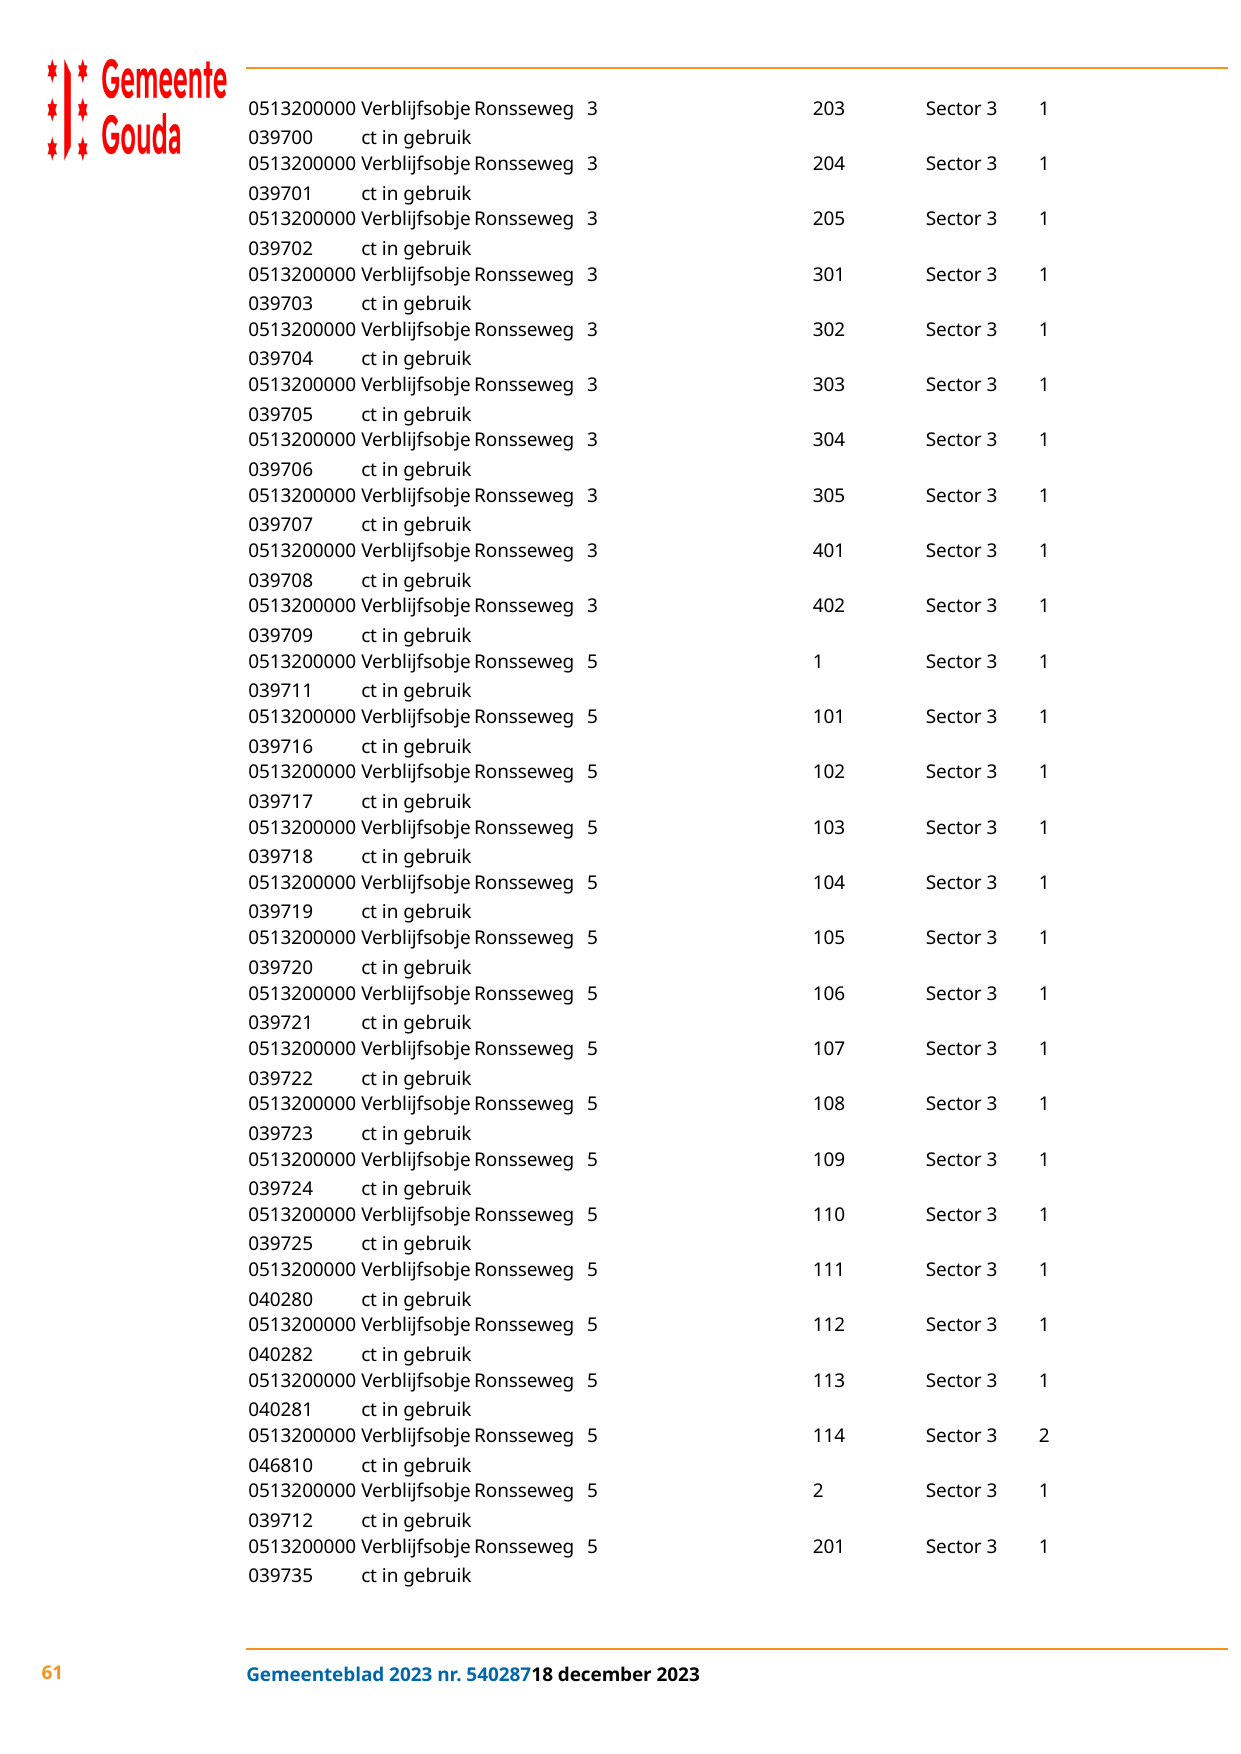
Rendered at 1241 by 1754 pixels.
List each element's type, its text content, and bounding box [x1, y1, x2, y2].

table_cell Ronsseweg [474, 1478, 587, 1533]
table_cell Verblijfsobject in gebruik [361, 261, 474, 316]
table_cell 303 [813, 371, 926, 427]
table_cell 110 [813, 1201, 926, 1256]
table_cell 5 [587, 1367, 700, 1422]
table_cell 101 [813, 703, 926, 758]
table_cell Verblijfsobject in gebruik [361, 925, 474, 980]
table_cell Ronsseweg [474, 1367, 587, 1422]
table_cell 2 [1039, 1422, 1152, 1478]
table_cell 1 [1039, 1090, 1152, 1146]
table_cell Verblijfsobject in gebruik [361, 205, 474, 261]
table_cell 1 [1039, 925, 1152, 980]
table_cell 1 [1039, 980, 1152, 1035]
table_cell 5 [587, 1090, 700, 1146]
table_cell 0513200000039716 [248, 703, 361, 758]
table_cell 0513200000039718 [248, 814, 361, 869]
table_cell Ronsseweg [474, 482, 587, 537]
table_cell 0513200000040282 [248, 1312, 361, 1367]
table_cell 1 [1039, 371, 1152, 427]
table_cell [700, 1256, 813, 1312]
table_cell Verblijfsobject in gebruik [361, 703, 474, 758]
table_cell 1 [1039, 261, 1152, 316]
table_cell 3 [587, 261, 700, 316]
table_cell Ronsseweg [474, 261, 587, 316]
table_cell 304 [813, 427, 926, 482]
table_cell Sector 3 [926, 316, 1038, 371]
table_cell 201 [813, 1533, 926, 1588]
table_cell Verblijfsobject in gebruik [361, 1478, 474, 1533]
table_cell 3 [587, 205, 700, 261]
table_cell 104 [813, 869, 926, 924]
table_cell 0513200000039719 [248, 869, 361, 924]
table_cell 1 [1039, 482, 1152, 537]
table_cell 5 [587, 980, 700, 1035]
table_cell 401 [813, 537, 926, 593]
table_cell 3 [587, 150, 700, 205]
table_cell 1 [1039, 1256, 1152, 1312]
table_cell [700, 371, 813, 427]
table_cell Sector 3 [926, 593, 1038, 648]
table_cell Ronsseweg [474, 759, 587, 814]
table_cell [700, 537, 813, 593]
table_cell Verblijfsobject in gebruik [361, 980, 474, 1035]
table_cell Sector 3 [926, 1035, 1038, 1090]
table_cell Ronsseweg [474, 150, 587, 205]
table_cell 1 [1039, 1312, 1152, 1367]
table_cell 5 [587, 759, 700, 814]
table_cell 114 [813, 1422, 926, 1478]
table_cell 0513200000039706 [248, 427, 361, 482]
table_cell Ronsseweg [474, 980, 587, 1035]
table_cell [700, 814, 813, 869]
table_cell 1 [1039, 205, 1152, 261]
table_cell 1 [1039, 1146, 1152, 1201]
table_cell Verblijfsobject in gebruik [361, 95, 474, 150]
table_cell Ronsseweg [474, 648, 587, 703]
table_cell [700, 427, 813, 482]
table_cell 305 [813, 482, 926, 537]
table_cell 105 [813, 925, 926, 980]
table_cell 3 [587, 371, 700, 427]
table_cell 1 [1039, 759, 1152, 814]
table_cell Sector 3 [926, 759, 1038, 814]
table_cell 0513200000039735 [248, 1533, 361, 1588]
table_cell 0513200000039724 [248, 1146, 361, 1201]
table_cell 1 [1039, 316, 1152, 371]
table_cell Ronsseweg [474, 703, 587, 758]
table_cell Sector 3 [926, 537, 1038, 593]
table_cell Verblijfsobject in gebruik [361, 427, 474, 482]
table_cell 5 [587, 1146, 700, 1201]
table_cell 0513200000039712 [248, 1478, 361, 1533]
table_cell 0513200000040280 [248, 1256, 361, 1312]
table_cell 0513200000039707 [248, 482, 361, 537]
table_cell 1 [813, 648, 926, 703]
table_cell Ronsseweg [474, 814, 587, 869]
table_cell 108 [813, 1090, 926, 1146]
table_cell [700, 925, 813, 980]
table_cell 0513200000039711 [248, 648, 361, 703]
table_cell Sector 3 [926, 205, 1038, 261]
table_cell Sector 3 [926, 703, 1038, 758]
table_cell [700, 95, 813, 150]
table_cell 5 [587, 925, 700, 980]
table_cell 0513200000039700 [248, 95, 361, 150]
table_cell 0513200000039717 [248, 759, 361, 814]
table_cell [700, 316, 813, 371]
table_cell 0513200000039708 [248, 537, 361, 593]
table_cell [700, 1090, 813, 1146]
table_cell 0513200000039723 [248, 1090, 361, 1146]
table_cell 5 [587, 1422, 700, 1478]
table_cell Sector 3 [926, 1256, 1038, 1312]
table_cell 205 [813, 205, 926, 261]
table_cell [700, 1312, 813, 1367]
table_cell [700, 1201, 813, 1256]
table_cell Verblijfsobject in gebruik [361, 1312, 474, 1367]
table_cell Ronsseweg [474, 869, 587, 924]
table_cell [700, 759, 813, 814]
table_cell Ronsseweg [474, 1422, 587, 1478]
table_cell 1 [1039, 1533, 1152, 1588]
table_cell 5 [587, 1478, 700, 1533]
table_cell Ronsseweg [474, 1090, 587, 1146]
table_cell 102 [813, 759, 926, 814]
table_cell Ronsseweg [474, 371, 587, 427]
table_cell Sector 3 [926, 1146, 1038, 1201]
table_cell Sector 3 [926, 150, 1038, 205]
table_cell Verblijfsobject in gebruik [361, 1256, 474, 1312]
table_cell Verblijfsobject in gebruik [361, 648, 474, 703]
table_cell 0513200000039709 [248, 593, 361, 648]
table_cell Ronsseweg [474, 205, 587, 261]
table_cell 1 [1039, 427, 1152, 482]
table_cell [700, 482, 813, 537]
table_cell Sector 3 [926, 261, 1038, 316]
table_cell 5 [587, 1533, 700, 1588]
table_cell Ronsseweg [474, 925, 587, 980]
table_cell 1 [1039, 95, 1152, 150]
table_cell Ronsseweg [474, 1256, 587, 1312]
table_cell Verblijfsobject in gebruik [361, 482, 474, 537]
table_cell 112 [813, 1312, 926, 1367]
table_cell 0513200000046810 [248, 1422, 361, 1478]
table_cell 5 [587, 1035, 700, 1090]
table_cell Verblijfsobject in gebruik [361, 1367, 474, 1422]
table_cell 1 [1039, 593, 1152, 648]
table_cell Verblijfsobject in gebruik [361, 1090, 474, 1146]
table_cell [700, 150, 813, 205]
table_cell 2 [813, 1478, 926, 1533]
table_cell 1 [1039, 1367, 1152, 1422]
table_cell Sector 3 [926, 1312, 1038, 1367]
table_cell 1 [1039, 150, 1152, 205]
table_cell 106 [813, 980, 926, 1035]
table_cell 113 [813, 1367, 926, 1422]
table_cell [700, 205, 813, 261]
table_cell 1 [1039, 814, 1152, 869]
table_cell Verblijfsobject in gebruik [361, 371, 474, 427]
table_cell Verblijfsobject in gebruik [361, 1201, 474, 1256]
table_cell 3 [587, 427, 700, 482]
table_cell Verblijfsobject in gebruik [361, 593, 474, 648]
table_cell 111 [813, 1256, 926, 1312]
table_cell 3 [587, 95, 700, 150]
table_cell Ronsseweg [474, 1201, 587, 1256]
table_cell 1 [1039, 1478, 1152, 1533]
table_cell Sector 3 [926, 869, 1038, 924]
table_cell 203 [813, 95, 926, 150]
table_cell [700, 648, 813, 703]
table_cell Verblijfsobject in gebruik [361, 869, 474, 924]
table_cell 1 [1039, 1201, 1152, 1256]
table_cell Ronsseweg [474, 537, 587, 593]
table_cell Sector 3 [926, 1478, 1038, 1533]
table_cell 0513200000039703 [248, 261, 361, 316]
table_cell [700, 1146, 813, 1201]
table_cell Sector 3 [926, 648, 1038, 703]
table_cell 302 [813, 316, 926, 371]
table_cell Sector 3 [926, 814, 1038, 869]
table_cell 107 [813, 1035, 926, 1090]
table_cell [700, 1367, 813, 1422]
table_cell 5 [587, 1201, 700, 1256]
table_cell 0513200000039721 [248, 980, 361, 1035]
table_cell Ronsseweg [474, 427, 587, 482]
table_cell [700, 980, 813, 1035]
table_cell 1 [1039, 537, 1152, 593]
table_cell Sector 3 [926, 95, 1038, 150]
table_cell Sector 3 [926, 980, 1038, 1035]
table_cell 1 [1039, 869, 1152, 924]
table_cell 3 [587, 482, 700, 537]
table_cell 3 [587, 537, 700, 593]
table_cell Ronsseweg [474, 1533, 587, 1588]
table_cell [700, 1035, 813, 1090]
table_cell Ronsseweg [474, 316, 587, 371]
table_cell Sector 3 [926, 1533, 1038, 1588]
table_cell Sector 3 [926, 371, 1038, 427]
table_cell 0513200000039720 [248, 925, 361, 980]
table_cell 103 [813, 814, 926, 869]
table_cell Verblijfsobject in gebruik [361, 1035, 474, 1090]
table_cell [700, 593, 813, 648]
table_cell Verblijfsobject in gebruik [361, 1533, 474, 1588]
table_cell Ronsseweg [474, 1312, 587, 1367]
table_cell 204 [813, 150, 926, 205]
table_cell 3 [587, 316, 700, 371]
table_cell 0513200000039704 [248, 316, 361, 371]
table_cell Sector 3 [926, 427, 1038, 482]
table_cell Sector 3 [926, 925, 1038, 980]
table_cell 0513200000039702 [248, 205, 361, 261]
table_cell [700, 869, 813, 924]
table_cell 0513200000039705 [248, 371, 361, 427]
table_cell 0513200000039701 [248, 150, 361, 205]
table_cell 1 [1039, 1035, 1152, 1090]
table_cell Verblijfsobject in gebruik [361, 537, 474, 593]
table_cell [700, 1478, 813, 1533]
table_cell Verblijfsobject in gebruik [361, 759, 474, 814]
table_cell Verblijfsobject in gebruik [361, 814, 474, 869]
picture [41, 47, 231, 172]
table_cell 0513200000040281 [248, 1367, 361, 1422]
table_cell 0513200000039722 [248, 1035, 361, 1090]
table_cell Ronsseweg [474, 95, 587, 150]
table_cell 301 [813, 261, 926, 316]
table_cell [700, 1533, 813, 1588]
table_cell Sector 3 [926, 1201, 1038, 1256]
table_cell Ronsseweg [474, 1146, 587, 1201]
table_cell 109 [813, 1146, 926, 1201]
table_cell 5 [587, 648, 700, 703]
table_cell Ronsseweg [474, 593, 587, 648]
table_cell 5 [587, 1312, 700, 1367]
table_cell 0513200000039725 [248, 1201, 361, 1256]
table_cell Sector 3 [926, 1422, 1038, 1478]
table_cell Sector 3 [926, 482, 1038, 537]
table_cell Sector 3 [926, 1090, 1038, 1146]
table_cell Verblijfsobject in gebruik [361, 150, 474, 205]
table_cell 1 [1039, 648, 1152, 703]
table_cell [700, 261, 813, 316]
table_cell 402 [813, 593, 926, 648]
table_cell 5 [587, 1256, 700, 1312]
table_cell 1 [1039, 703, 1152, 758]
table_cell Verblijfsobject in gebruik [361, 1422, 474, 1478]
table_cell 5 [587, 703, 700, 758]
table_cell [700, 703, 813, 758]
table_cell Sector 3 [926, 1367, 1038, 1422]
table_cell [700, 1422, 813, 1478]
table_cell Verblijfsobject in gebruik [361, 1146, 474, 1201]
table_cell 5 [587, 814, 700, 869]
table_cell Verblijfsobject in gebruik [361, 316, 474, 371]
table_cell Ronsseweg [474, 1035, 587, 1090]
table_cell 5 [587, 869, 700, 924]
table_cell 3 [587, 593, 700, 648]
